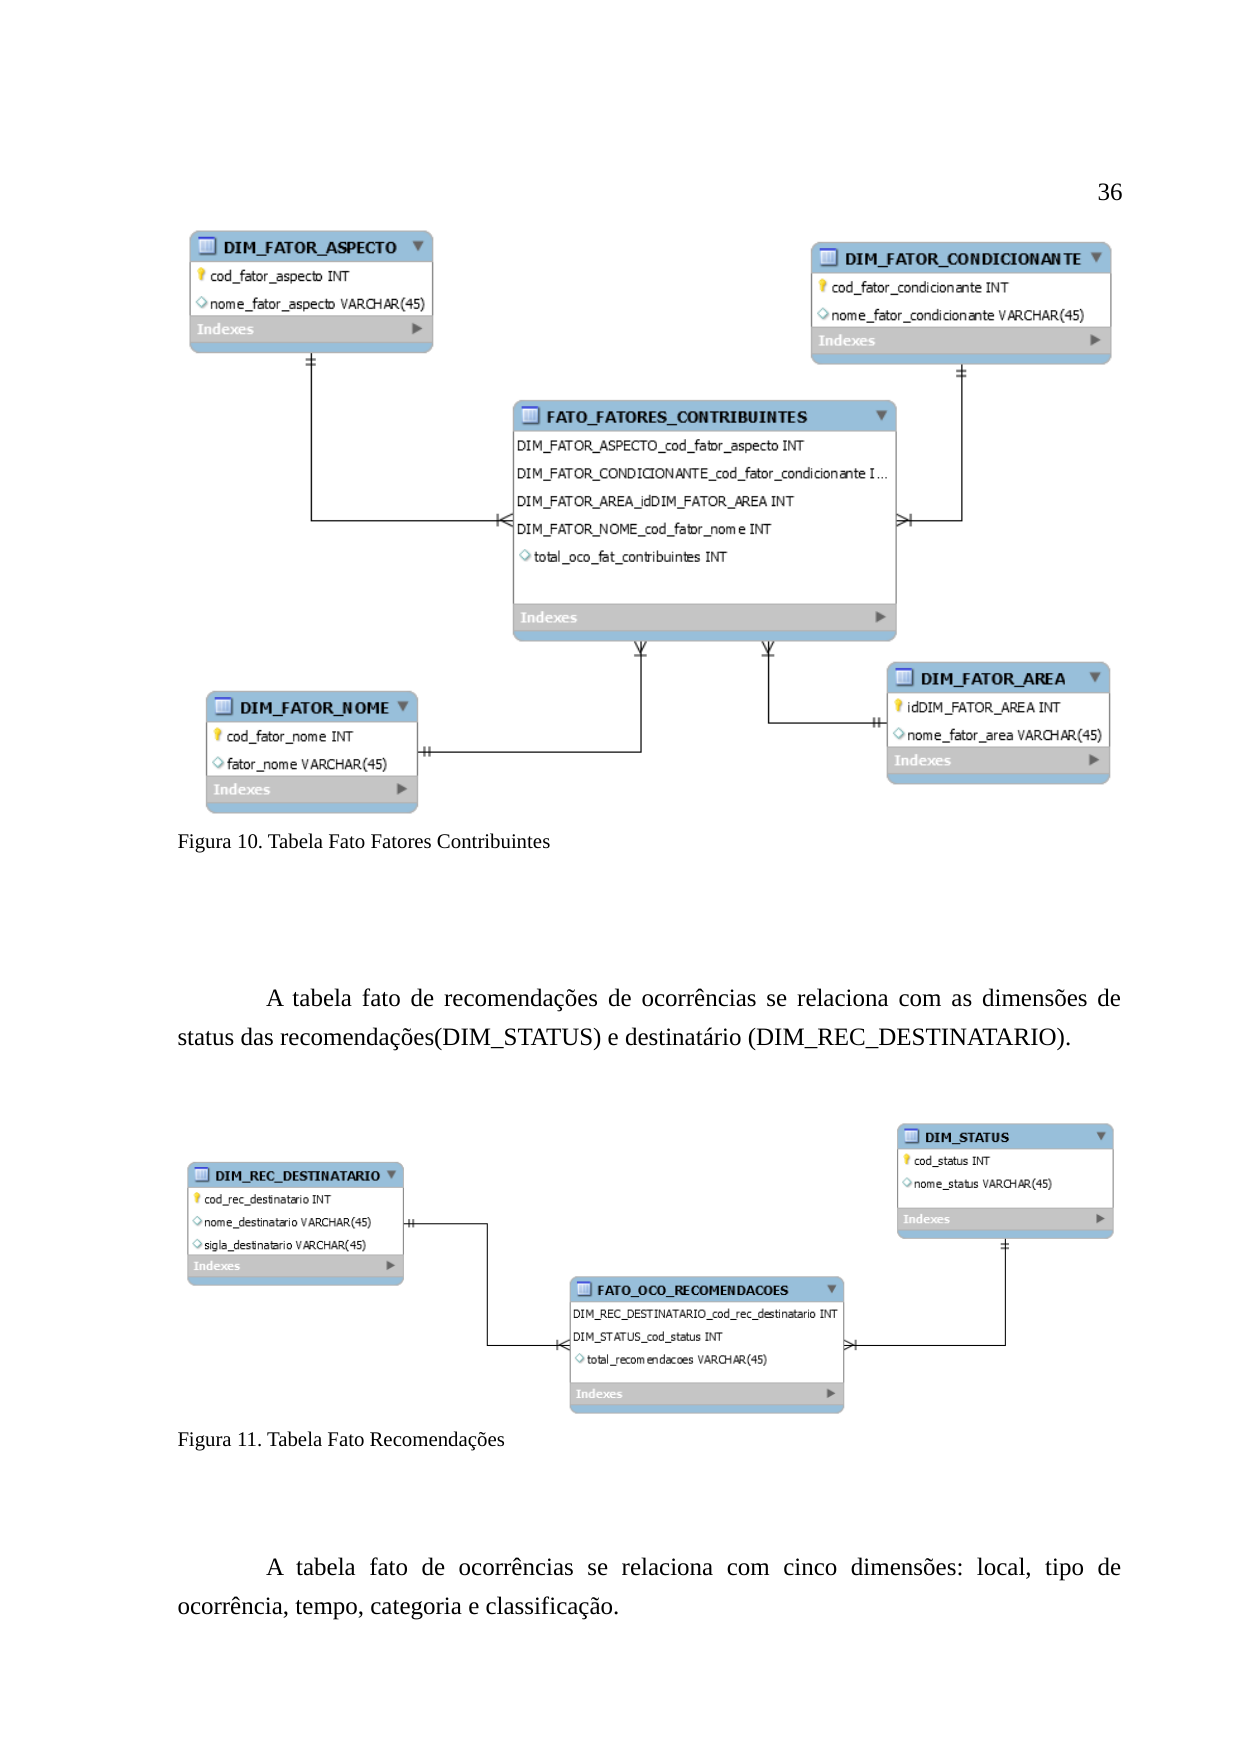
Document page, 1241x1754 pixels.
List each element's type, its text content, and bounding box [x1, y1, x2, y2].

text A tabela fato de recomendações de ocorrências se relaciona com as dimensões de status das recomendações(DIM_STATUS) e destinatário (DIM_REC_DESTINATARIO). [177, 983, 1122, 1051]
text A tabela fato de ocorrências se relaciona com cinco dimensões: local, tipo de ocorrência, tempo, categoria e classificação. [177, 1552, 1122, 1620]
text Figura 11. Tabela Fato Recomendações [177, 1423, 1122, 1451]
picture [177, 1113, 1123, 1423]
picture [177, 219, 1123, 825]
text Figura 10. Tabela Fato Fatores Contribuintes [177, 825, 1122, 853]
